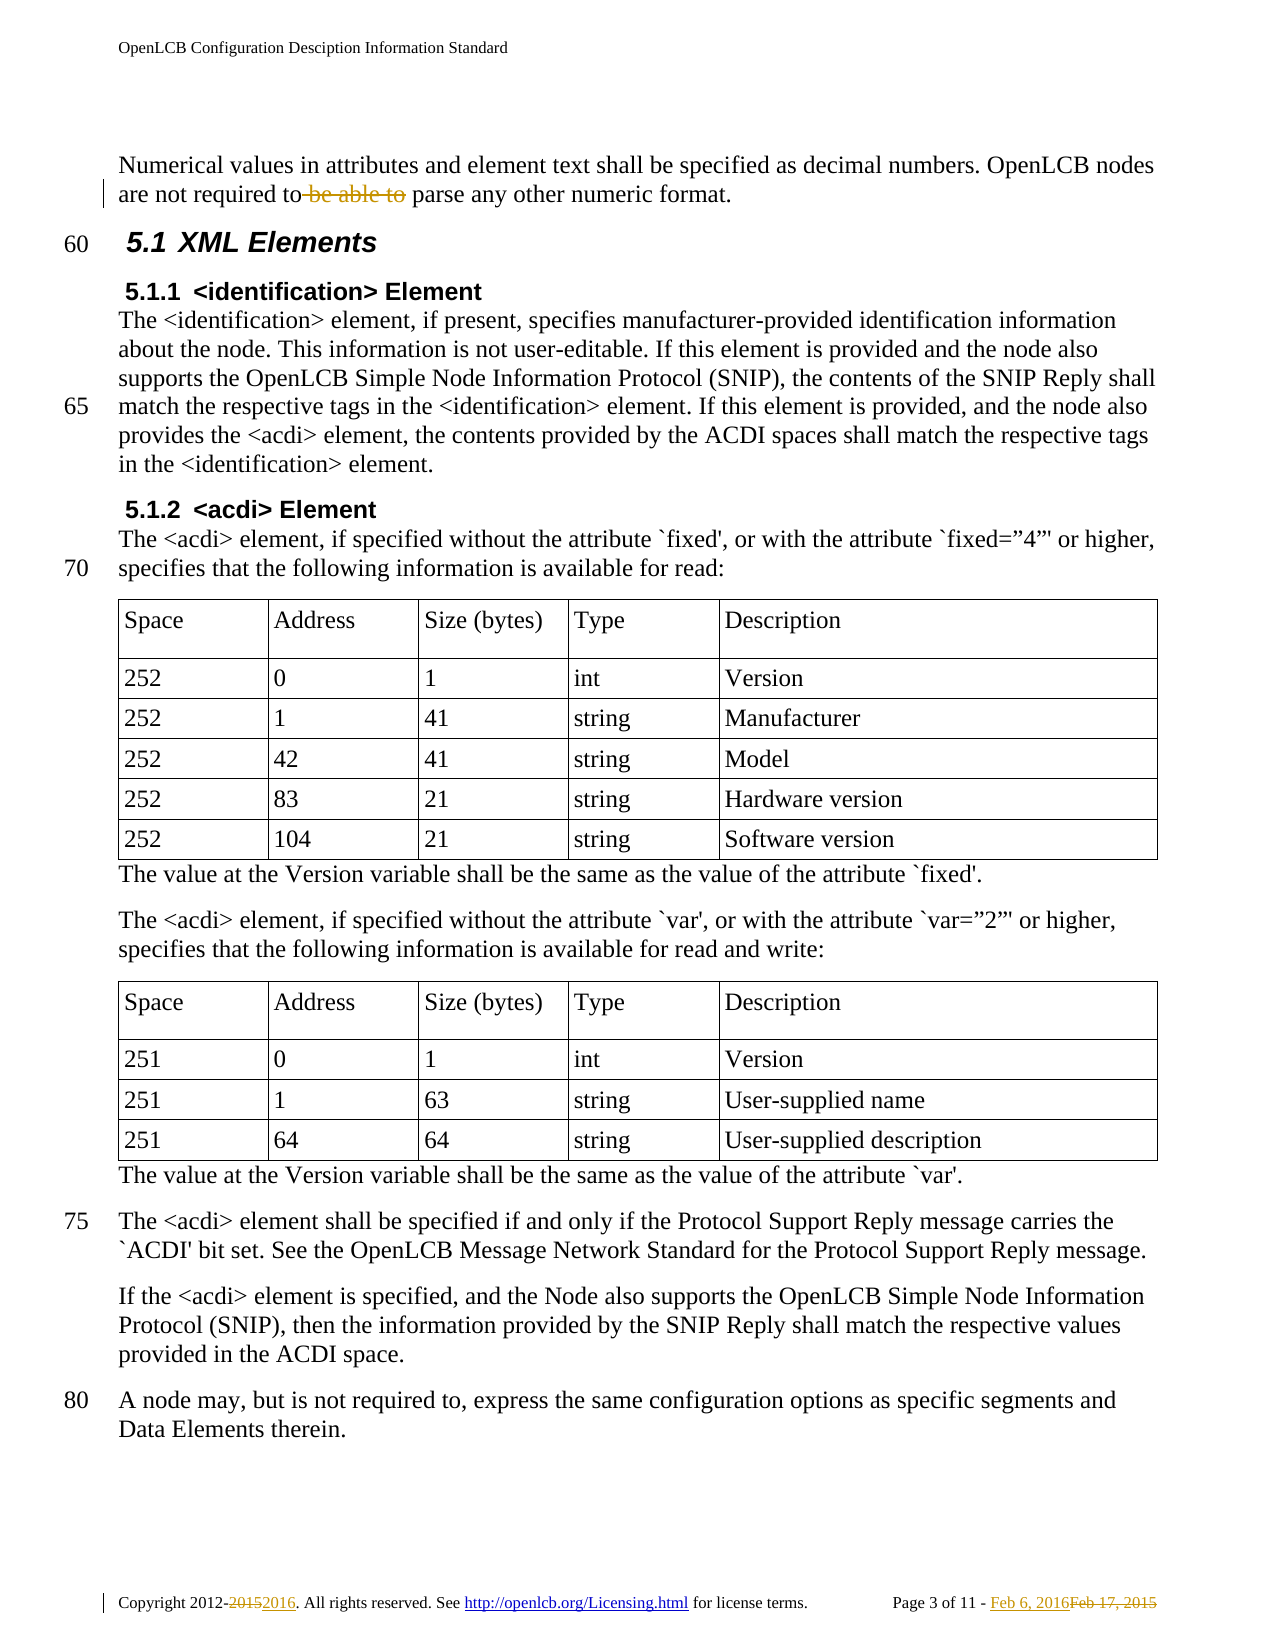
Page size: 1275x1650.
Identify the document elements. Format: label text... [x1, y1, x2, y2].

table_header Space [119, 600, 268, 657]
text If the <acdi> element is specified, and the Node also supports the OpenLCB Simple Node Information Protocol (SNIP), then the information provided by the SNIP Reply shall match the respective values provided in the ACDI space. [118, 1281, 1157, 1368]
table_cell int [569, 1040, 719, 1079]
table_cell 1 [419, 659, 568, 698]
table_header Description [720, 600, 1157, 657]
table_cell Model [720, 739, 1157, 778]
table_cell 21 [419, 820, 568, 859]
table_cell string [569, 1080, 719, 1119]
table_cell 1 [419, 1040, 568, 1079]
text The value at the Version variable shall be the same as the value of the attribute `var'. [118, 1161, 1157, 1188]
table_cell string [569, 739, 719, 778]
table_header Type [569, 600, 719, 657]
subtitle <acdi> Element [118, 495, 1157, 524]
table_cell 251 [119, 1040, 268, 1079]
table_header Space [119, 982, 268, 1039]
table_cell string [569, 820, 719, 859]
table_cell Hardware version [720, 779, 1157, 819]
table_cell 0 [269, 1040, 418, 1079]
subtitle <identification> Element [118, 276, 1157, 305]
subtitle XML Elements [118, 225, 1157, 259]
text The <acdi> element, if specified without the attribute `fixed', or with the attribute `fixed=”4”' or higher, specifies that the following information is available for read: [118, 524, 1157, 582]
table_cell 251 [119, 1120, 268, 1160]
table_cell 64 [269, 1120, 418, 1160]
table_header Description [720, 982, 1157, 1039]
table_cell 252 [119, 779, 268, 819]
table_header Address [269, 600, 418, 657]
table_cell Manufacturer [720, 699, 1157, 738]
table_cell 0 [269, 659, 418, 698]
table_header Address [269, 982, 418, 1039]
table_cell 41 [419, 739, 568, 778]
text The <identification> element, if present, specifies manufacturer-provided identification information about the node. This information is not user-editable. If this element is provided and the node also supports the OpenLCB Simple Node Information Protocol (SNIP), the contents of the SNIP Reply shall match the respective tags in the <identification> element. If this element is provided, and the node also provides the <acdi> element, the contents provided by the ACDI spaces shall match the respective tags in the <identification> element. [118, 305, 1157, 478]
table_cell Software version [720, 820, 1157, 859]
table_cell string [569, 699, 719, 738]
table_cell 104 [269, 820, 418, 859]
text Numerical values in attributes and element text shall be specified as decimal numbers. OpenLCB nodes are not required to parse any other numeric format. [118, 150, 1157, 207]
table_cell 42 [269, 739, 418, 778]
table_header Size (bytes) [419, 600, 568, 657]
text The value at the Version variable shall be the same as the value of the attribute `fixed'. [118, 860, 1157, 888]
table_header Size (bytes) [419, 982, 568, 1039]
table_cell 252 [119, 659, 268, 698]
table_cell User-supplied description [720, 1120, 1157, 1160]
table_cell Version [720, 1040, 1157, 1079]
table_cell 1 [269, 1080, 418, 1119]
table_cell 252 [119, 820, 268, 859]
table_cell string [569, 1120, 719, 1160]
table_cell 251 [119, 1080, 268, 1119]
table_cell 63 [419, 1080, 568, 1119]
table_cell string [569, 779, 719, 819]
table_cell User-supplied name [720, 1080, 1157, 1119]
table_header Type [569, 982, 719, 1039]
table_cell int [569, 659, 719, 698]
table_cell 252 [119, 739, 268, 778]
table_cell 41 [419, 699, 568, 738]
text A node may, but is not required to, express the same configuration options as specific segments and Data Elements therein. [118, 1385, 1157, 1443]
text The <acdi> element shall be specified if and only if the Protocol Support Reply message carries the `ACDI' bit set. See the OpenLCB Message Network Standard for the Protocol Support Reply message. [118, 1206, 1157, 1264]
table_cell Version [720, 659, 1157, 698]
table_cell 64 [419, 1120, 568, 1160]
table_cell 1 [269, 699, 418, 738]
table_cell 21 [419, 779, 568, 819]
text The <acdi> element, if specified without the attribute `var', or with the attribute `var=”2”' or higher, specifies that the following information is available for read and write: [118, 906, 1157, 963]
table_cell 83 [269, 779, 418, 819]
table_cell 252 [119, 699, 268, 738]
